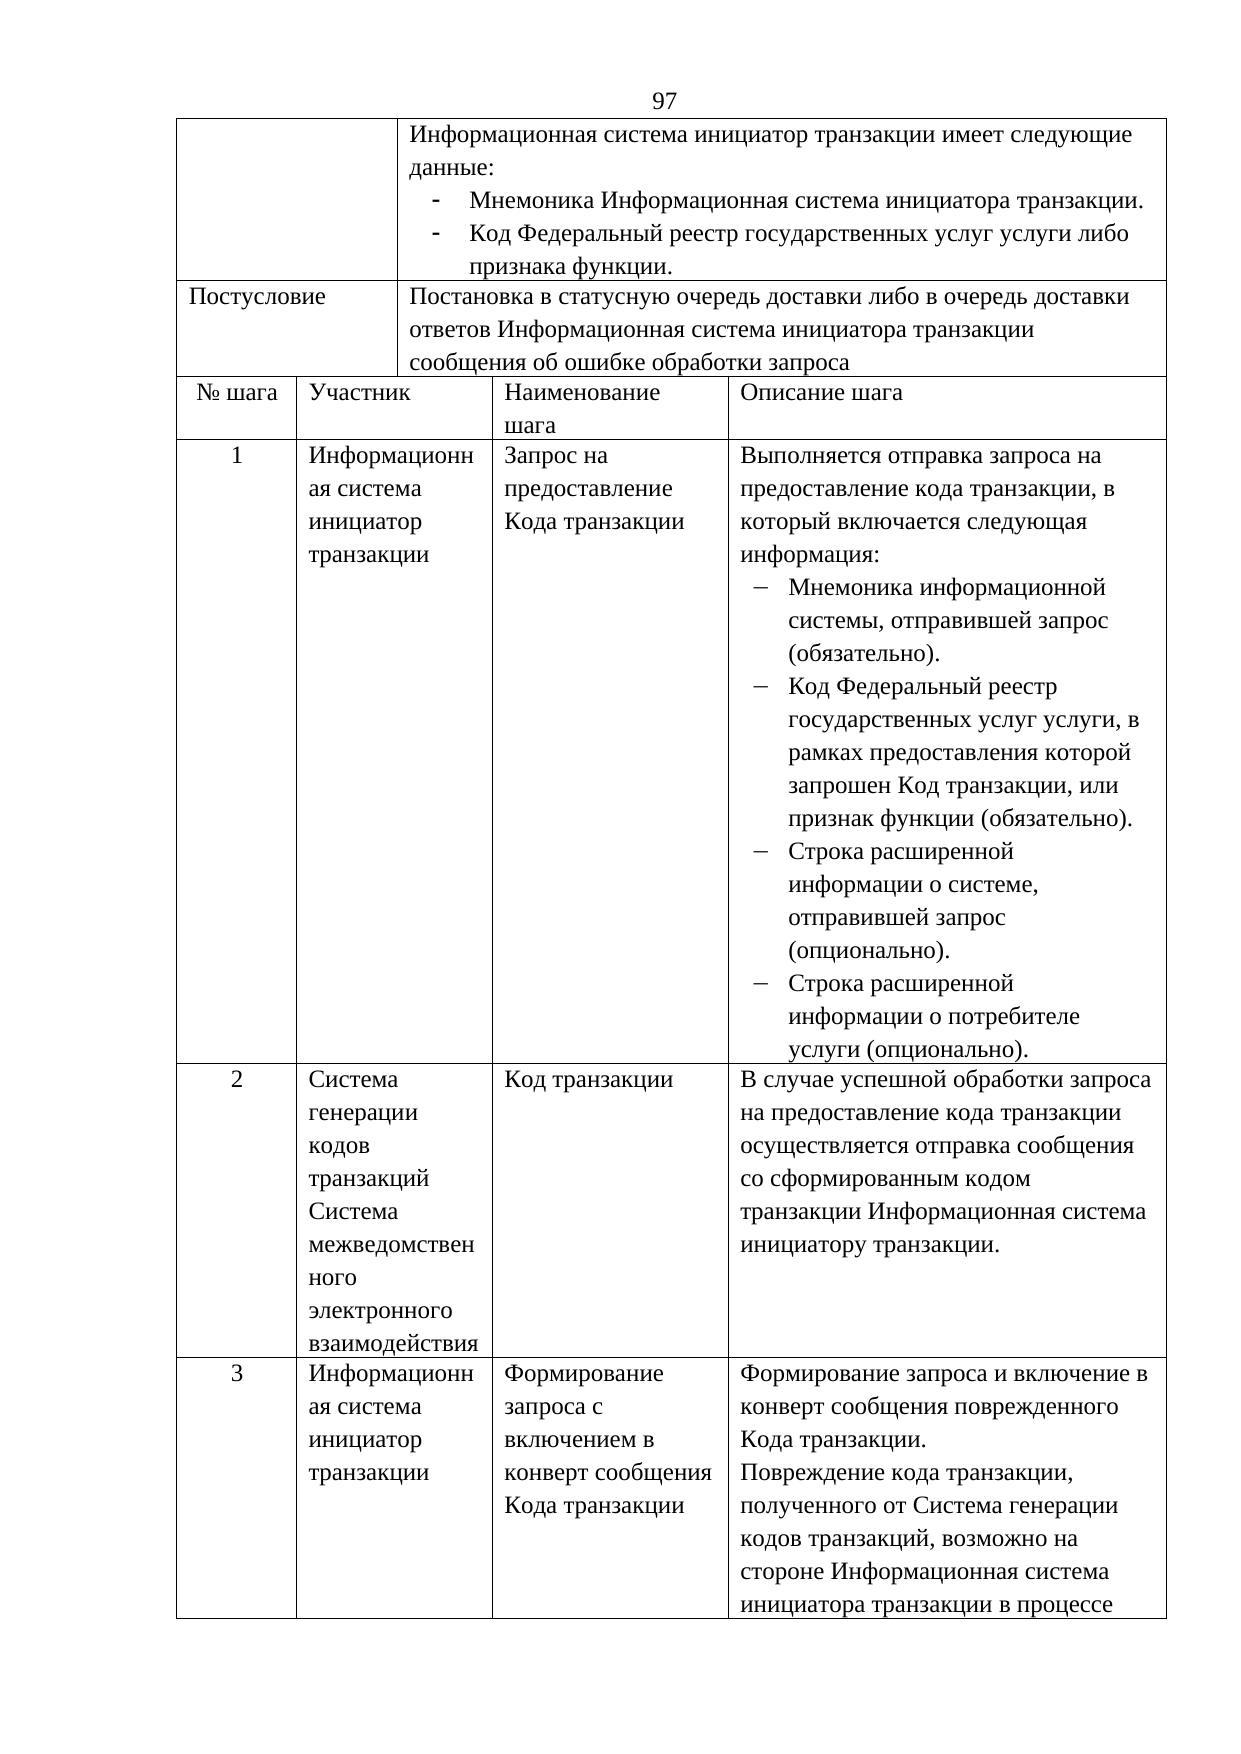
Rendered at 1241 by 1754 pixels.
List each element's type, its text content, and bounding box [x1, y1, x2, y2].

table_cell Запрос на предоставление Кода транзакции [493, 440, 728, 1063]
table_cell Информационная система инициатор транзакции [297, 1358, 492, 1618]
table_cell Информационная система инициатор транзакции [297, 440, 492, 1063]
table_cell Участник [297, 377, 492, 439]
table_cell Формирование запроса и включение в конверт сообщения поврежденного Кода транзакции. Повреждение кода транзакции, полученного от Система генерации кодов транзакций, возможно на стороне Информационная система инициатора транзакции в процессе [729, 1358, 1166, 1618]
table_cell Постусловие [177, 281, 397, 376]
table_cell 3 [177, 1358, 296, 1618]
table_cell № шага [177, 377, 296, 439]
table_cell Наименование шага [493, 377, 728, 439]
table_header [177, 119, 397, 280]
table_cell Описание шага [729, 377, 1166, 439]
table_cell 2 [177, 1064, 296, 1357]
table_cell 1 [177, 440, 296, 1063]
table_cell Постановка в статусную очередь доставки либо в очередь доставки ответов Информационная система инициатора транзакции сообщения об ошибке обработки запроса [398, 281, 1166, 376]
table_cell Выполняется отправка запроса на предоставление кода транзакции, в который включается следующая информация: Мнемоника информационной системы, отправившей запрос (обязательно). Код Федеральный реестр государственных услуг услуги, в рамках предоставления которой запрошен Код транзакции, или признак функции (обязательно). Строка расширенной информации о системе, отправившей запрос (опционально). Строка расширенной информации о потребителе услуги (опционально). [729, 440, 1166, 1063]
table_header Информационная система инициатор транзакции имеет следующие данные: Мнемоника Информационная система инициатора транзакции. Код Федеральный реестр государственных услуг услуги либо признака функции. [398, 119, 1166, 280]
table_cell Формирование запроса с включением в конверт сообщения Кода транзакции [493, 1358, 728, 1618]
table_cell В случае успешной обработки запроса на предоставление кода транзакции осуществляется отправка сообщения со сформированным кодом транзакции Информационная система инициатору транзакции. [729, 1064, 1166, 1357]
table_cell Код транзакции [493, 1064, 728, 1357]
table_cell Система генерации кодов транзакций Система межведомственного электронного взаимодействия [297, 1064, 492, 1357]
